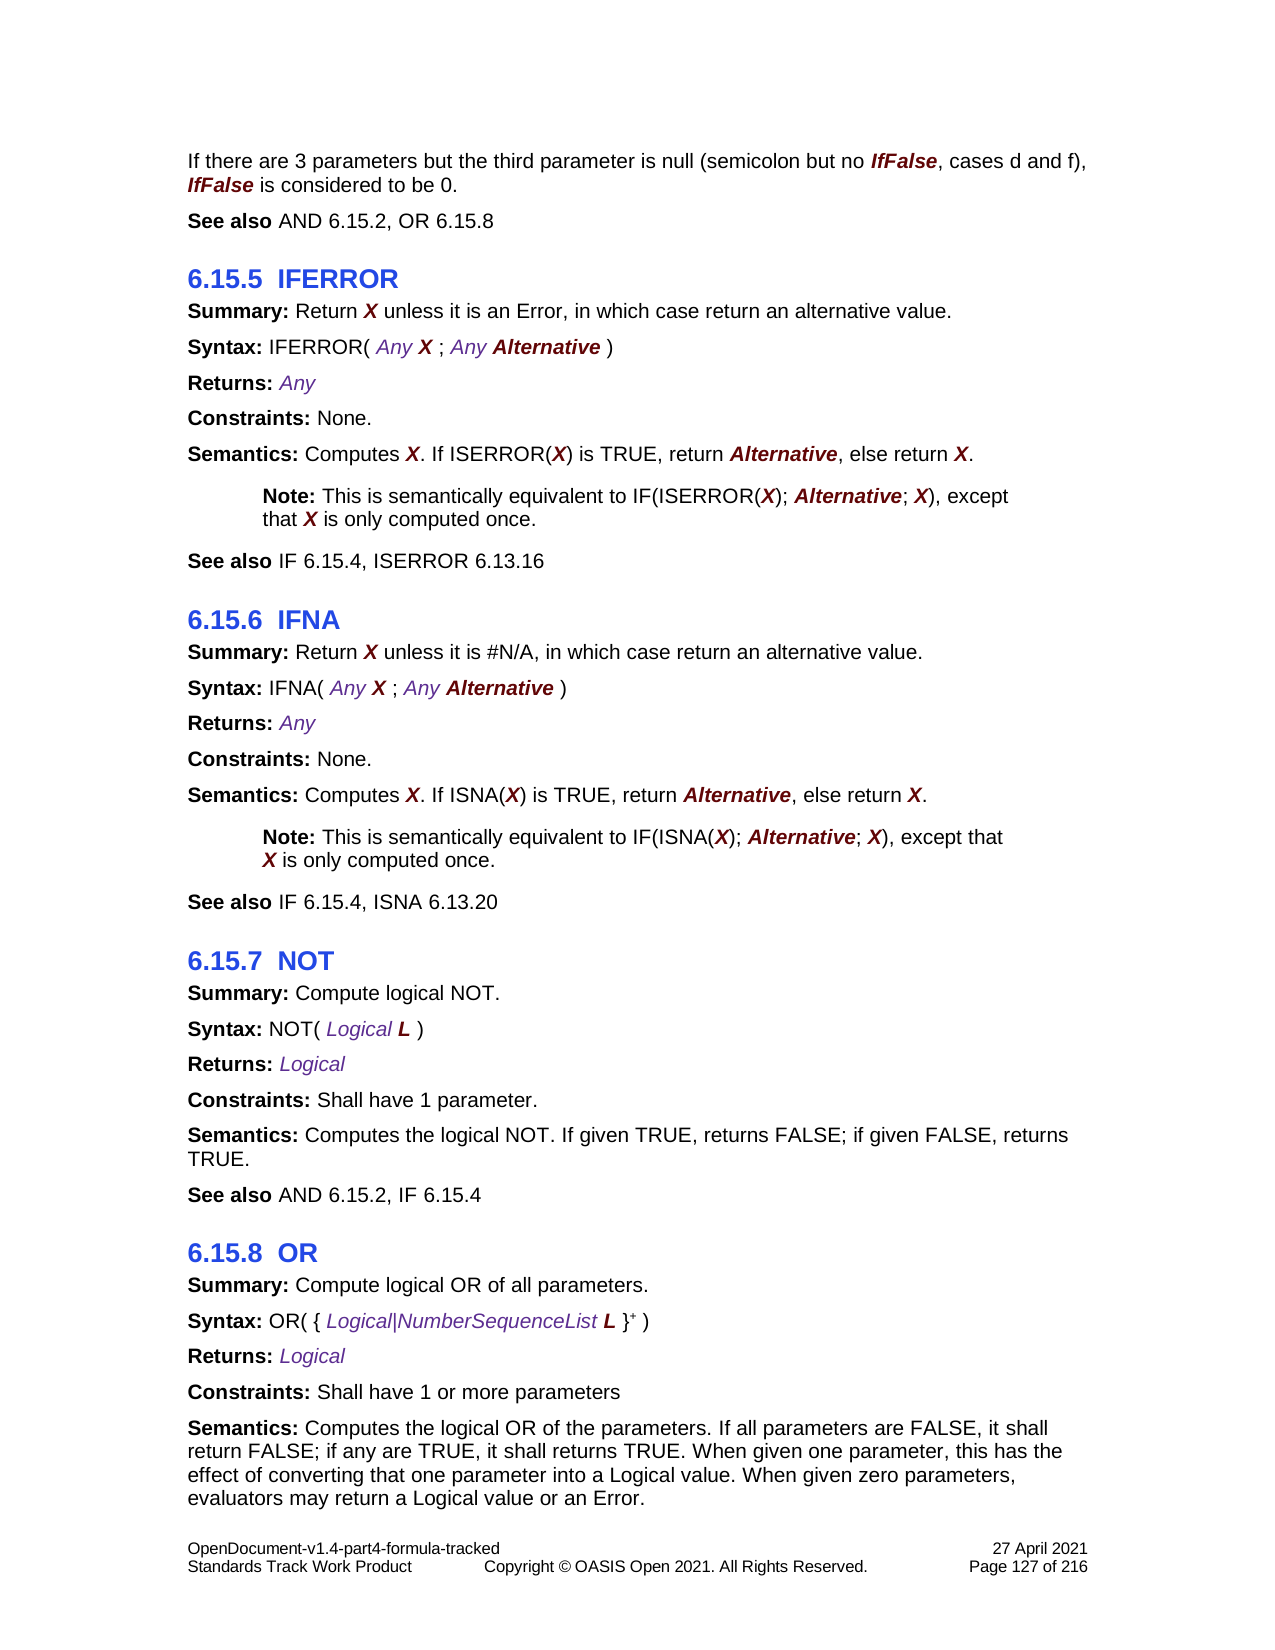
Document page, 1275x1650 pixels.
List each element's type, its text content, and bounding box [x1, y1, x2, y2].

subtitle OR [187, 1238, 1088, 1268]
text Semantics: Computes X. If ISNA(X) is TRUE, return Alternative, else return X. [187, 783, 1088, 807]
text Returns: Logical [187, 1345, 1088, 1368]
text Returns: Any [187, 371, 1088, 394]
text Summary: Return X unless it is an Error, in which case return an alternative value. [187, 300, 1088, 323]
text See also IF 6.15.4, ISNA 6.13.20 [187, 891, 1088, 914]
text Note: This is semantically equivalent to IF(ISERROR(X); Alternative; X), except that X is only computed once. [262, 484, 1013, 531]
text Constraints: None. [187, 407, 1088, 430]
text If there are 3 parameters but the third parameter is null (semicolon but no IfFalse, cases d and f), IfFalse is considered to be 0. [187, 150, 1088, 197]
text Syntax: NOT( Logical L ) [187, 1017, 1088, 1041]
text Syntax: OR( { Logical|NumberSequenceList L }+ ) [187, 1309, 1088, 1333]
text Constraints: Shall have 1 or more parameters [187, 1381, 1088, 1404]
text Summary: Return X unless it is #N/A, in which case return an alternative value. [187, 641, 1088, 664]
text See also IF 6.15.4, ISERROR 6.13.16 [187, 550, 1088, 573]
text See also AND 6.15.2, OR 6.15.8 [187, 209, 1088, 233]
text See also AND 6.15.2, IF 6.15.4 [187, 1183, 1088, 1207]
text Semantics: Computes the logical OR of the parameters. If all parameters are FALSE, it shall return FALSE; if any are TRUE, it shall returns TRUE. When given one parameter, this has the effect of converting that one parameter into a Logical value. When given zero parameters, evaluators may return a Logical value or an Error. [187, 1416, 1088, 1510]
text Syntax: IFNA( Any X ; Any Alternative ) [187, 676, 1088, 700]
text Summary: Compute logical OR of all parameters. [187, 1274, 1088, 1297]
text Constraints: None. [187, 747, 1088, 771]
text Semantics: Computes X. If ISERROR(X) is TRUE, return Alternative, else return X. [187, 442, 1088, 466]
text Note: This is semantically equivalent to IF(ISNA(X); Alternative; X), except that X is only computed once. [262, 825, 1013, 872]
text Returns: Any [187, 712, 1088, 735]
text Semantics: Computes the logical NOT. If given TRUE, returns FALSE; if given FALSE, returns TRUE. [187, 1124, 1088, 1171]
subtitle IFNA [187, 604, 1088, 634]
text Constraints: Shall have 1 parameter. [187, 1088, 1088, 1112]
text Returns: Logical [187, 1053, 1088, 1076]
subtitle IFERROR [187, 264, 1088, 294]
text Syntax: IFERROR( Any X ; Any Alternative ) [187, 335, 1088, 359]
text Summary: Compute logical NOT. [187, 981, 1088, 1005]
subtitle NOT [187, 945, 1088, 975]
